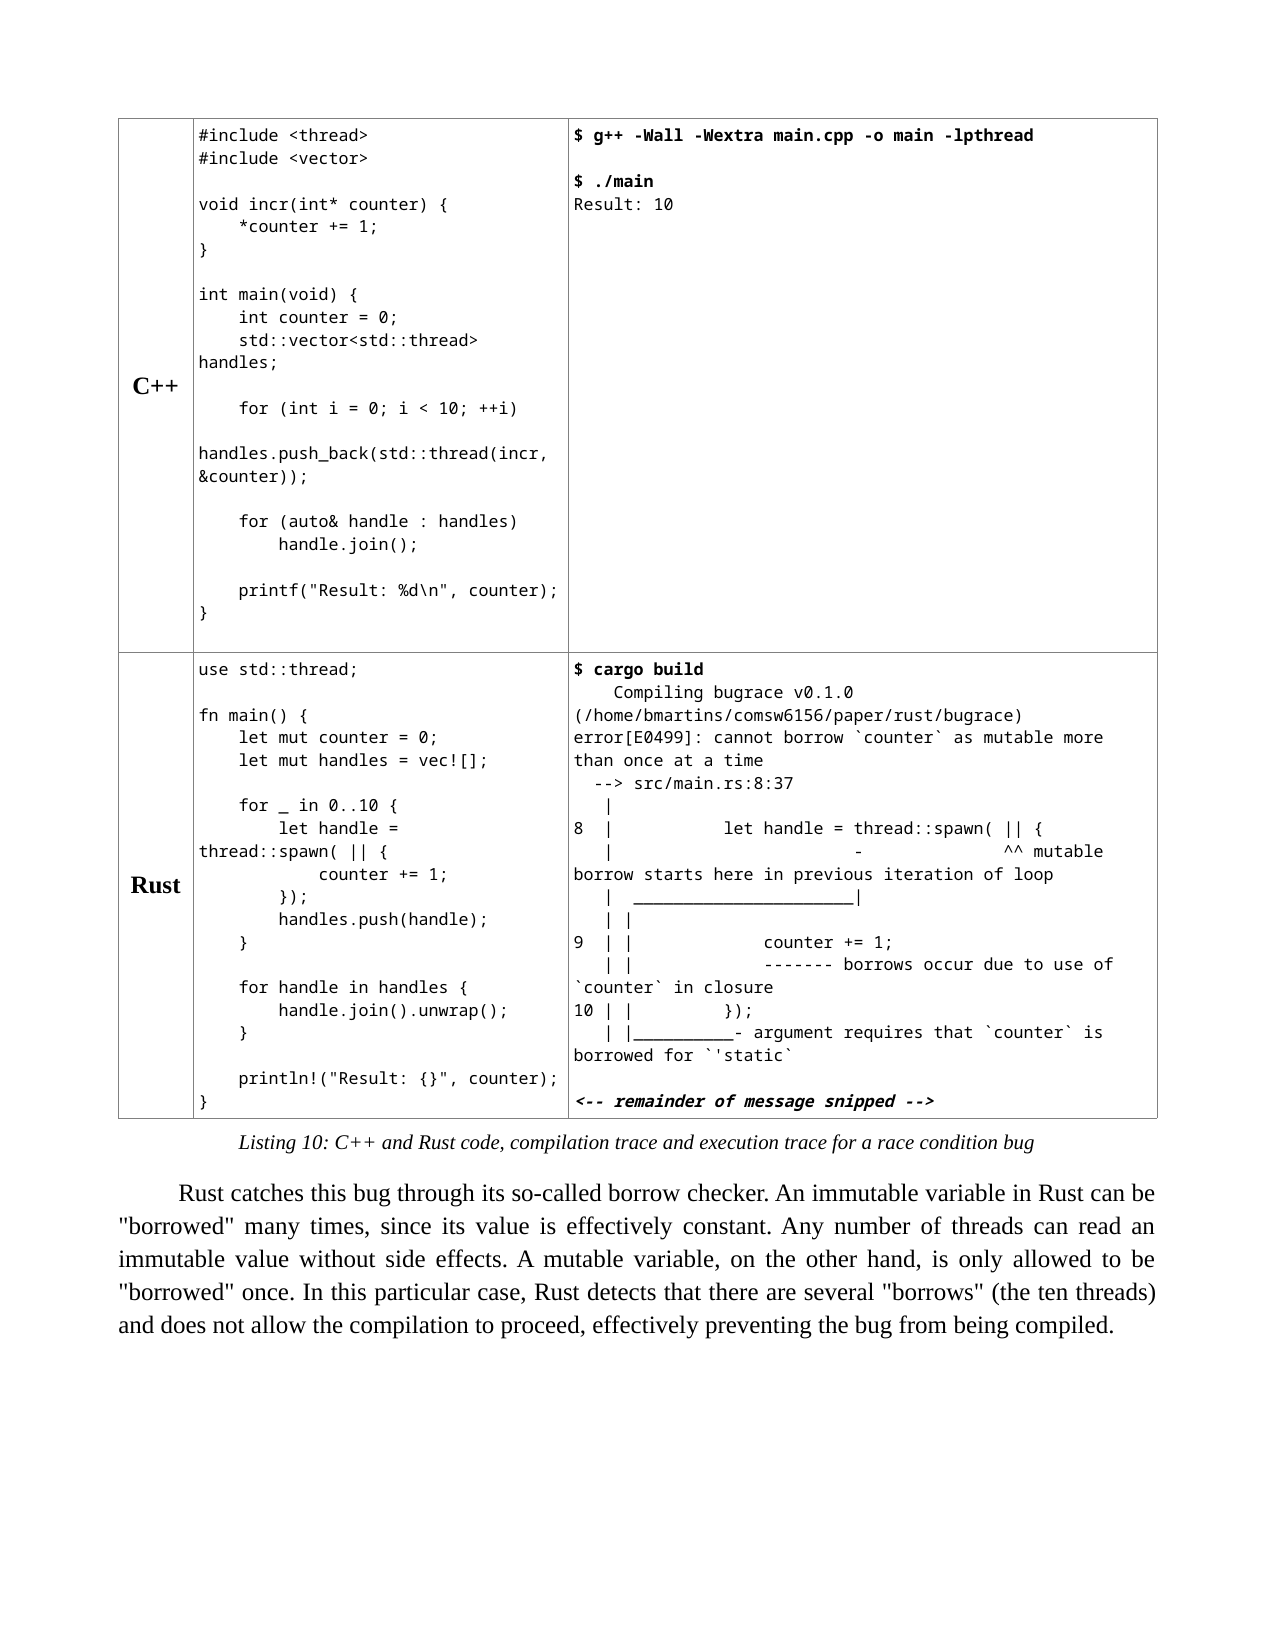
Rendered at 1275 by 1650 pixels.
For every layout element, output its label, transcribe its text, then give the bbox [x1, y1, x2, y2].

table_cell $ g++ -Wall -Wextra main.cpp -o main -lpthread $ ./main Result: 10 [569, 119, 1157, 652]
table_cell #include <thread> #include <vector> void incr(int* counter) { *counter += 1; } int main(void) { int counter = 0; std::vector<std::thread> handles; for (int i = 0; i < 10; ++i) handles.push_back(std::thread(incr, &counter)); for (auto& handle : handles) handle.join(); printf("Result: %d\n", counter); } [194, 119, 568, 652]
table_cell use std::thread; fn main() { let mut counter = 0; let mut handles = vec![]; for _ in 0..10 { let handle = thread::spawn( || { counter += 1; }); handles.push(handle); } for handle in handles { handle.join().unwrap(); } println!("Result: {}", counter); } [194, 653, 568, 1118]
list Listing 10: C++ and Rust code, compilation trace and execution trace for a race condition bug [118, 1130, 1157, 1154]
table_cell Rust [119, 653, 193, 1118]
table_cell C++ [119, 119, 193, 652]
table_cell $ cargo build Compiling bugrace v0.1.0 (/home/bmartins/comsw6156/paper/rust/bugrace) error[E0499]: cannot borrow `counter` as mutable more than once at a time --> src/main.rs:8:37 | 8 | let handle = thread::spawn( || { | - ^^ mutable borrow starts here in previous iteration of loop | ______________________| | | 9 | | counter += 1; | | ------- borrows occur due to use of `counter` in closure 10 | | }); | |__________- argument requires that `counter` is borrowed for `'static` <-- remainder of message snipped --> [569, 653, 1157, 1118]
text Rust catches this bug through its so-called borrow checker. An immutable variable in Rust can be "borrowed" many times, since its value is effectively constant. Any number of threads can read an immutable value without side effects. A mutable variable, on the other hand, is only allowed to be "borrowed" once. In this particular case, Rust detects that there are several "borrows" (the ten threads) and does not allow the compilation to proceed, effectively preventing the bug from being compiled. [118, 1178, 1157, 1339]
